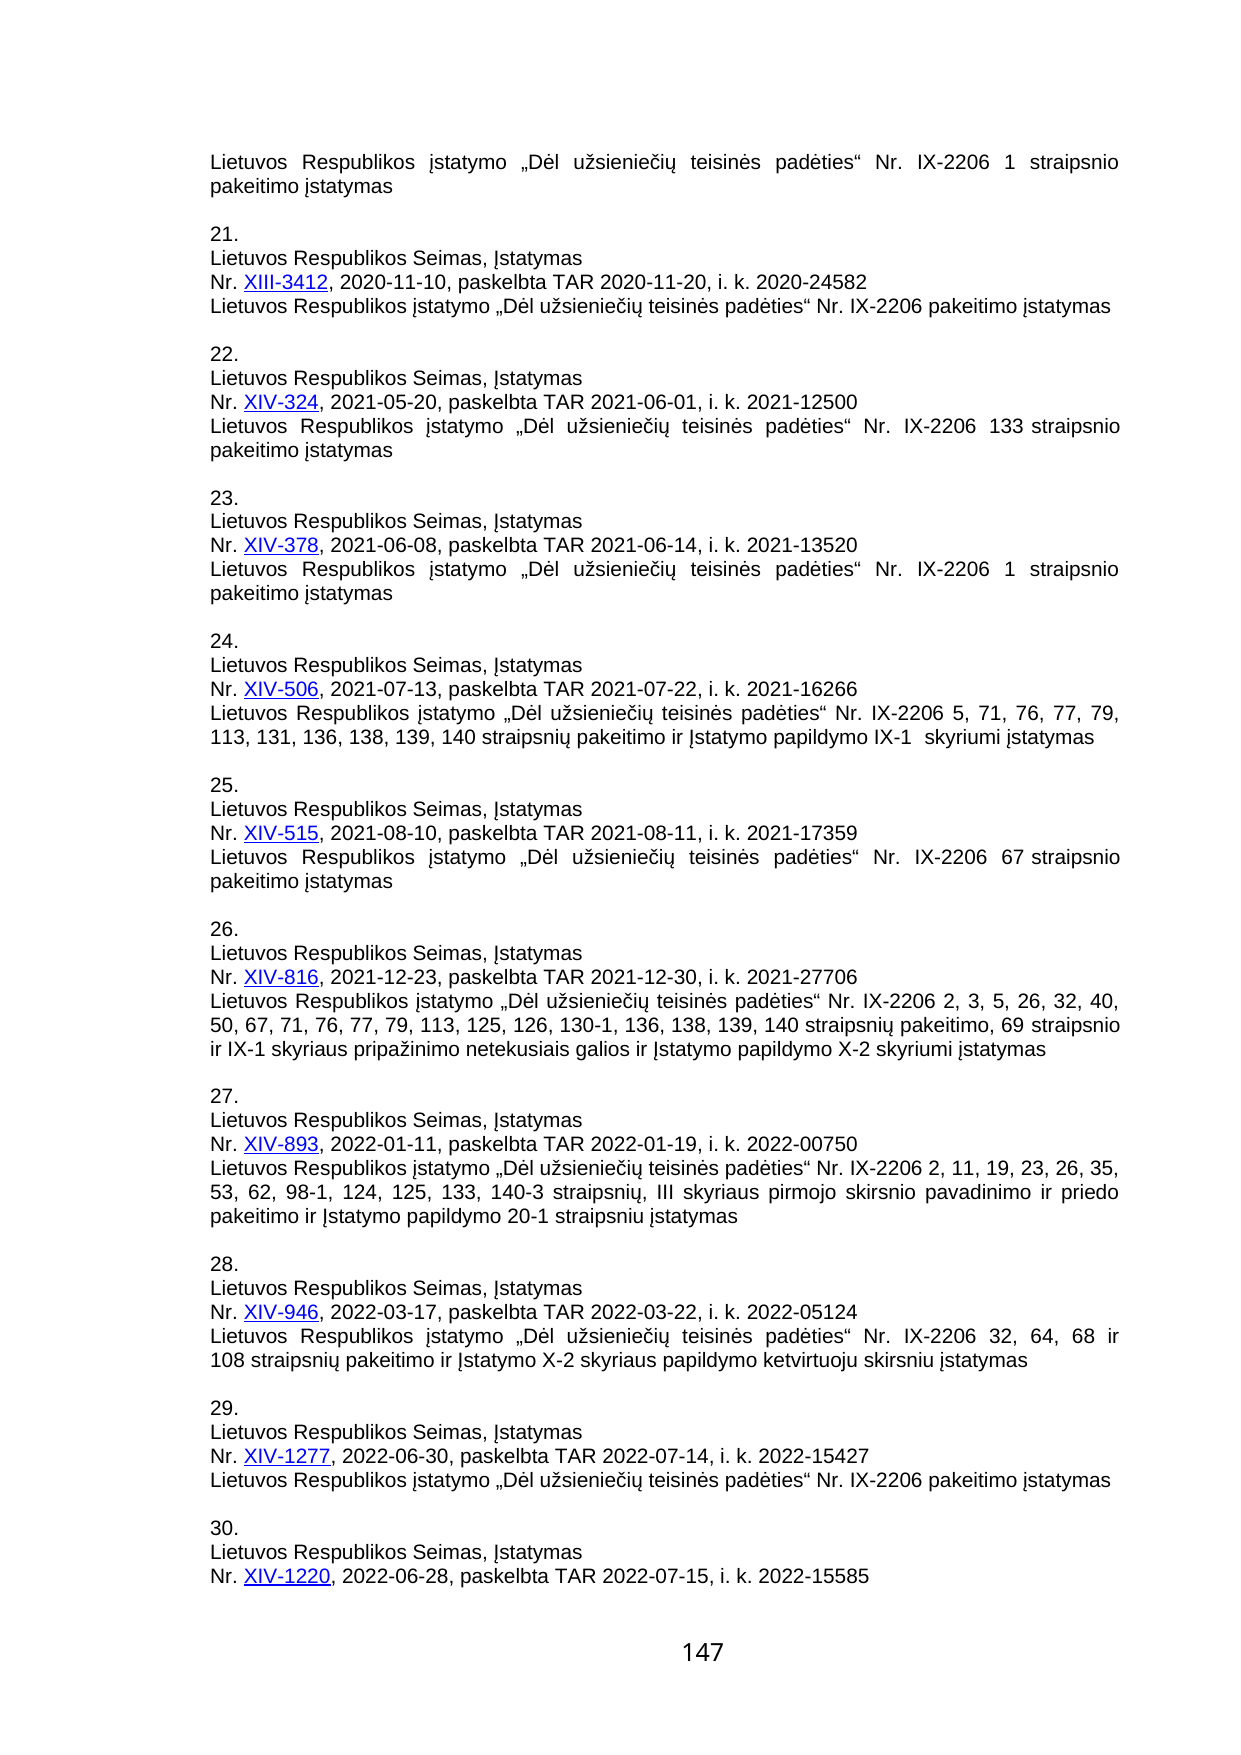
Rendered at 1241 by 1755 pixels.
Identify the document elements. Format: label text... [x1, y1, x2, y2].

text Lietuvos Respublikos Seimas, Įstatymas [210, 509, 1120, 533]
text Lietuvos Respublikos įstatymo „Dėl užsieniečių teisinės padėties“ Nr. IX-2206 133 straipsnio pakeitimo įstatymas [210, 413, 1120, 461]
text Lietuvos Respublikos Seimas, Įstatymas [210, 246, 1120, 270]
text Lietuvos Respublikos įstatymo „Dėl užsieniečių teisinės padėties“ Nr. IX-2206 5, 71, 76, 77, 79, 113, 131, 136, 138, 139, 140 straipsnių pakeitimo ir Įstatymo papildymo IX-1 skyriumi įstatymas [210, 701, 1120, 749]
text Lietuvos Respublikos Seimas, Įstatymas [210, 366, 1120, 389]
text Nr. XIV-816, 2021-12-23, paskelbta TAR 2021-12-30, i. k. 2021-27706 [210, 964, 1120, 988]
text Lietuvos Respublikos įstatymo „Dėl užsieniečių teisinės padėties“ Nr. IX-2206 pakeitimo įstatymas [210, 1468, 1120, 1492]
text Lietuvos Respublikos Seimas, Įstatymas [210, 1420, 1120, 1444]
text 22. [210, 342, 1120, 366]
text Lietuvos Respublikos Seimas, Įstatymas [210, 1539, 1120, 1563]
text Lietuvos Respublikos Seimas, Įstatymas [210, 1108, 1120, 1132]
text Lietuvos Respublikos įstatymo „Dėl užsieniečių teisinės padėties“ Nr. IX-2206 1 straipsnio pakeitimo įstatymas [210, 557, 1120, 605]
text Lietuvos Respublikos Seimas, Įstatymas [210, 653, 1120, 677]
text Lietuvos Respublikos įstatymo „Dėl užsieniečių teisinės padėties“ Nr. IX-2206 pakeitimo įstatymas [210, 294, 1120, 318]
text 30. [210, 1516, 1120, 1539]
text Nr. XIV-506, 2021-07-13, paskelbta TAR 2021-07-22, i. k. 2021-16266 [210, 677, 1120, 701]
text 26. [210, 917, 1120, 941]
text Nr. XIV-324, 2021-05-20, paskelbta TAR 2021-06-01, i. k. 2021-12500 [210, 389, 1120, 413]
text 23. [210, 485, 1120, 509]
text 29. [210, 1396, 1120, 1420]
text Lietuvos Respublikos Seimas, Įstatymas [210, 797, 1120, 821]
text Lietuvos Respublikos Seimas, Įstatymas [210, 1276, 1120, 1300]
text 24. [210, 629, 1120, 653]
text 28. [210, 1252, 1120, 1276]
text Lietuvos Respublikos įstatymo „Dėl užsieniečių teisinės padėties“ Nr. IX-2206 1 straipsnio pakeitimo įstatymas [210, 150, 1120, 198]
text 27. [210, 1084, 1120, 1108]
text Nr. XIV-515, 2021-08-10, paskelbta TAR 2021-08-11, i. k. 2021-17359 [210, 821, 1120, 845]
text 21. [210, 222, 1120, 246]
text Lietuvos Respublikos įstatymo „Dėl užsieniečių teisinės padėties“ Nr. IX-2206 32, 64, 68 ir 108 straipsnių pakeitimo ir Įstatymo X-2 skyriaus papildymo ketvirtuoju skirsniu įstatymas [210, 1324, 1120, 1372]
text Lietuvos Respublikos įstatymo „Dėl užsieniečių teisinės padėties“ Nr. IX-2206 2, 11, 19, 23, 26, 35, 53, 62, 98-1, 124, 125, 133, 140-3 straipsnių, III skyriaus pirmojo skirsnio pavadinimo ir priedo pakeitimo ir Įstatymo papildymo 20-1 straipsniu įstatymas [210, 1156, 1120, 1228]
text Lietuvos Respublikos įstatymo „Dėl užsieniečių teisinės padėties“ Nr. IX-2206 67 straipsnio pakeitimo įstatymas [210, 845, 1120, 893]
text Nr. XIII-3412, 2020-11-10, paskelbta TAR 2020-11-20, i. k. 2020-24582 [210, 270, 1120, 294]
text Nr. XIV-1220, 2022-06-28, paskelbta TAR 2022-07-15, i. k. 2022-15585 [210, 1563, 1120, 1587]
text Lietuvos Respublikos įstatymo „Dėl užsieniečių teisinės padėties“ Nr. IX-2206 2, 3, 5, 26, 32, 40, 50, 67, 71, 76, 77, 79, 113, 125, 126, 130-1, 136, 138, 139, 140 straipsnių pakeitimo, 69 straipsnio ir IX-1 skyriaus pripažinimo netekusiais galios ir Įstatymo papildymo X-2 skyriumi įstatymas [210, 988, 1120, 1060]
text Nr. XIV-893, 2022-01-11, paskelbta TAR 2022-01-19, i. k. 2022-00750 [210, 1132, 1120, 1156]
text Nr. XIV-946, 2022-03-17, paskelbta TAR 2022-03-22, i. k. 2022-05124 [210, 1300, 1120, 1324]
text Nr. XIV-1277, 2022-06-30, paskelbta TAR 2022-07-14, i. k. 2022-15427 [210, 1444, 1120, 1468]
text 25. [210, 773, 1120, 797]
text Lietuvos Respublikos Seimas, Įstatymas [210, 941, 1120, 964]
text Nr. XIV-378, 2021-06-08, paskelbta TAR 2021-06-14, i. k. 2021-13520 [210, 533, 1120, 557]
